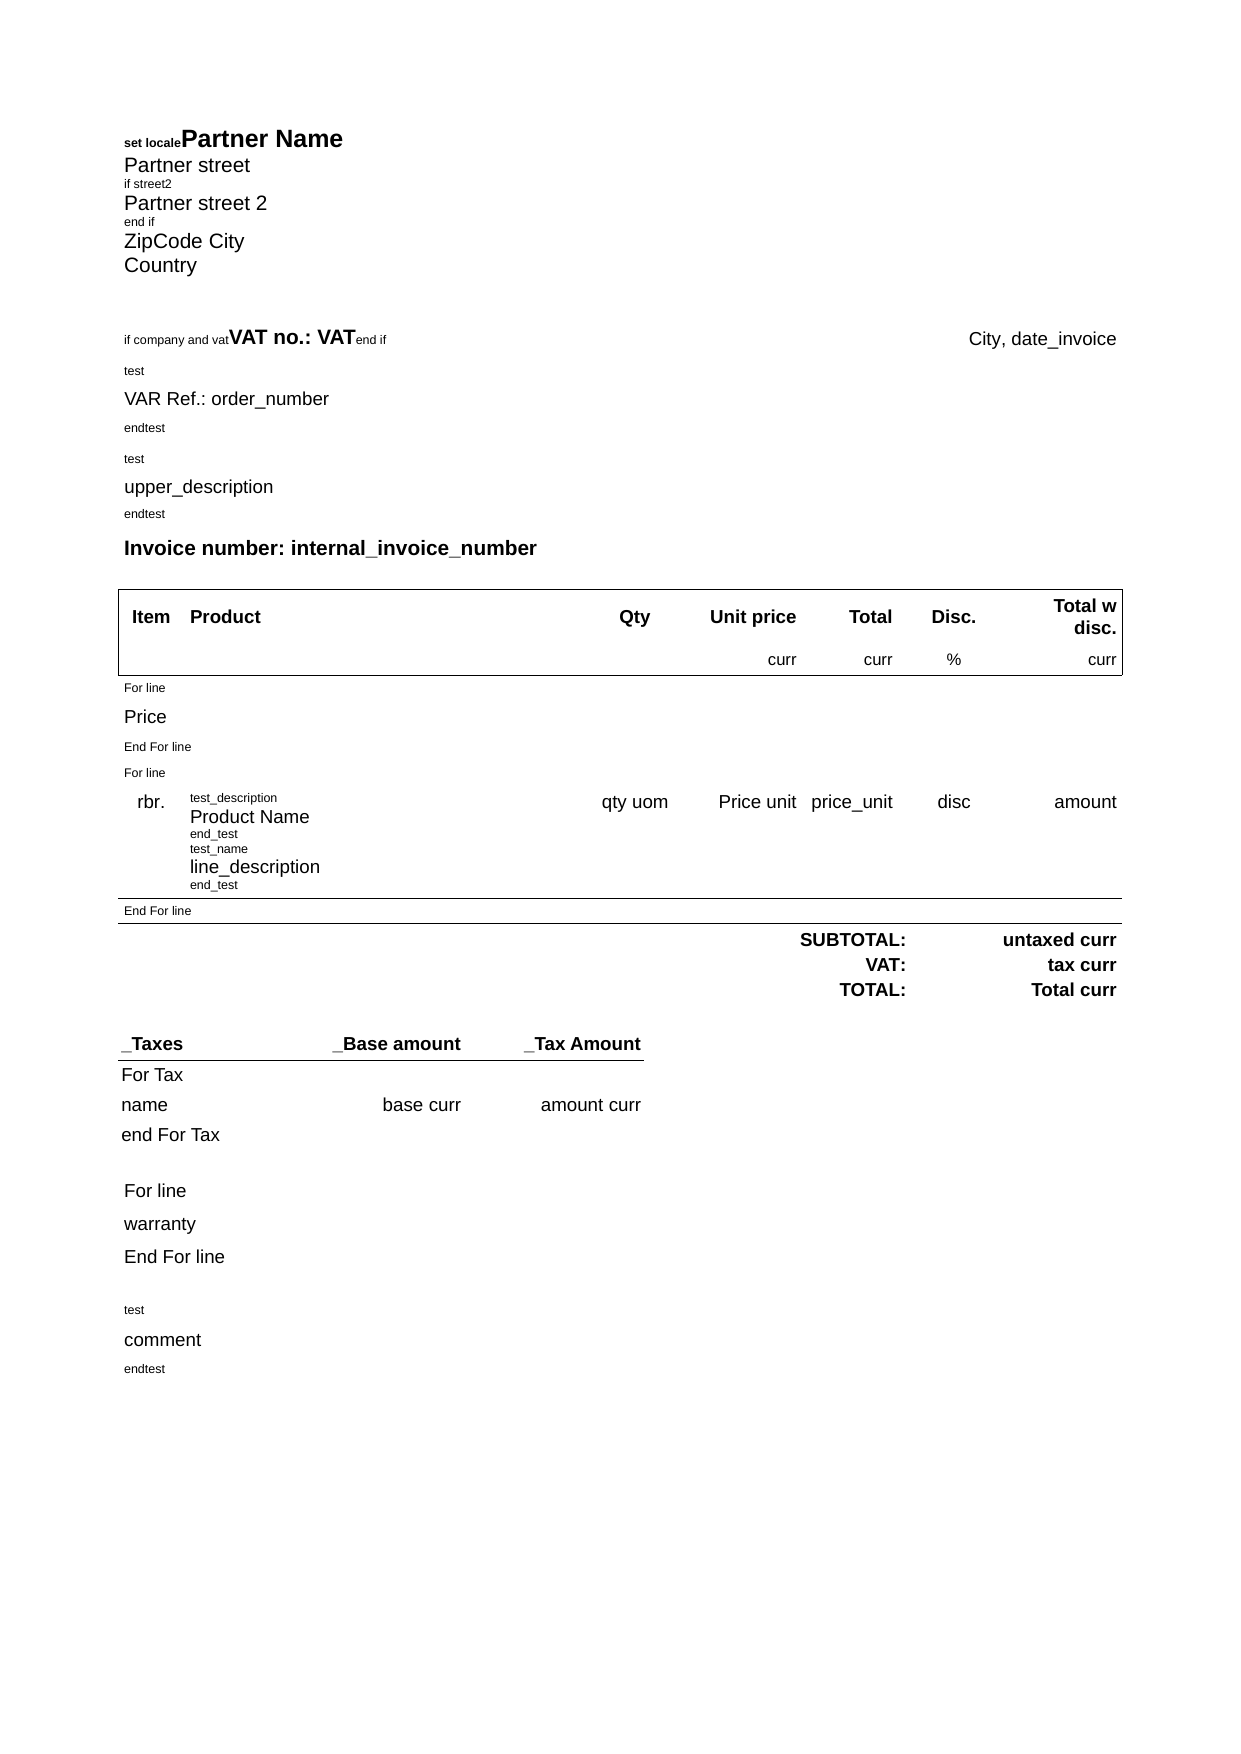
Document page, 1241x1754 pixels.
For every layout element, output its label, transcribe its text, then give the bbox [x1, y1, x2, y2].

table_cell [644, 1060, 924, 1091]
table_cell base curr [284, 1091, 463, 1121]
table_header Disc. [898, 590, 1009, 644]
table_cell rbr. [118, 785, 184, 897]
table_header test [118, 355, 720, 388]
table_header Item [119, 590, 184, 644]
table_cell [720, 409, 1122, 442]
table_header Qty [588, 590, 682, 644]
table_cell [924, 1060, 1122, 1091]
table_cell Price [118, 701, 1122, 734]
table_header set localePartner Name Partner street if street2 Partner street 2 end if ZipCode City Country if company and vatVAT no.: VATend if [118, 118, 720, 355]
table_cell For Tax [118, 1061, 643, 1091]
table_cell For line [118, 760, 1122, 785]
table_cell [924, 1121, 1122, 1150]
table_cell name [118, 1091, 283, 1121]
table_cell comment [118, 1323, 1122, 1356]
table_header For line [118, 1174, 1122, 1207]
table_header _Taxes [118, 1030, 283, 1060]
table_cell Price unit [682, 785, 802, 897]
table_cell price_unit [802, 785, 898, 897]
table_cell % [898, 644, 1009, 675]
table_cell curr [1010, 644, 1122, 675]
table_cell upper_description [118, 475, 1122, 497]
table_cell amount curr [464, 1091, 643, 1121]
table_cell end For Tax [118, 1121, 643, 1150]
table_cell curr [802, 644, 898, 675]
table_cell amount [1010, 785, 1122, 897]
table_header Total w disc. [1010, 590, 1122, 644]
table_cell [588, 644, 682, 675]
table_header test [118, 1297, 1122, 1323]
table_header Total [802, 590, 898, 644]
table_cell [184, 644, 588, 675]
table_cell endtest [118, 409, 720, 442]
table_cell disc [898, 785, 1009, 897]
table_cell [119, 644, 184, 675]
table_header _Tax Amount [464, 1030, 643, 1060]
table_cell End For line [118, 1240, 1122, 1273]
table_header _Base amount [284, 1030, 463, 1060]
table_cell curr [682, 644, 802, 675]
table_cell End For line [118, 734, 1122, 759]
table_cell [720, 530, 1122, 565]
table_header SUBTOTAL: VAT: TOTAL: [118, 924, 912, 1006]
table_cell test [118, 443, 720, 475]
table_cell [644, 1091, 924, 1121]
table_header [644, 1030, 924, 1060]
table_cell qty uom [588, 785, 682, 897]
table_header City, date_invoice [720, 118, 1122, 355]
table_header [720, 355, 1122, 388]
table_header untaxed curr tax curr Total curr [912, 924, 1122, 1006]
table_cell [720, 443, 1122, 475]
table_cell Invoice number: internal_invoice_number [118, 530, 720, 565]
table_header Unit price [682, 590, 802, 644]
table_cell endtest [118, 497, 720, 530]
table_cell endtest [118, 1356, 1122, 1382]
table_cell For line [118, 676, 1122, 701]
table_header [924, 1030, 1122, 1060]
table_cell test_description Product Name end_test test_name line_description end_test [184, 785, 588, 897]
table_cell warranty [118, 1207, 1122, 1240]
table_cell End For line [118, 899, 1122, 923]
table_cell [644, 1121, 924, 1150]
table_cell [720, 497, 1122, 530]
table_header Product [184, 590, 588, 644]
table_cell VAR Ref.: order_number [118, 388, 1122, 409]
table_cell [924, 1091, 1122, 1121]
